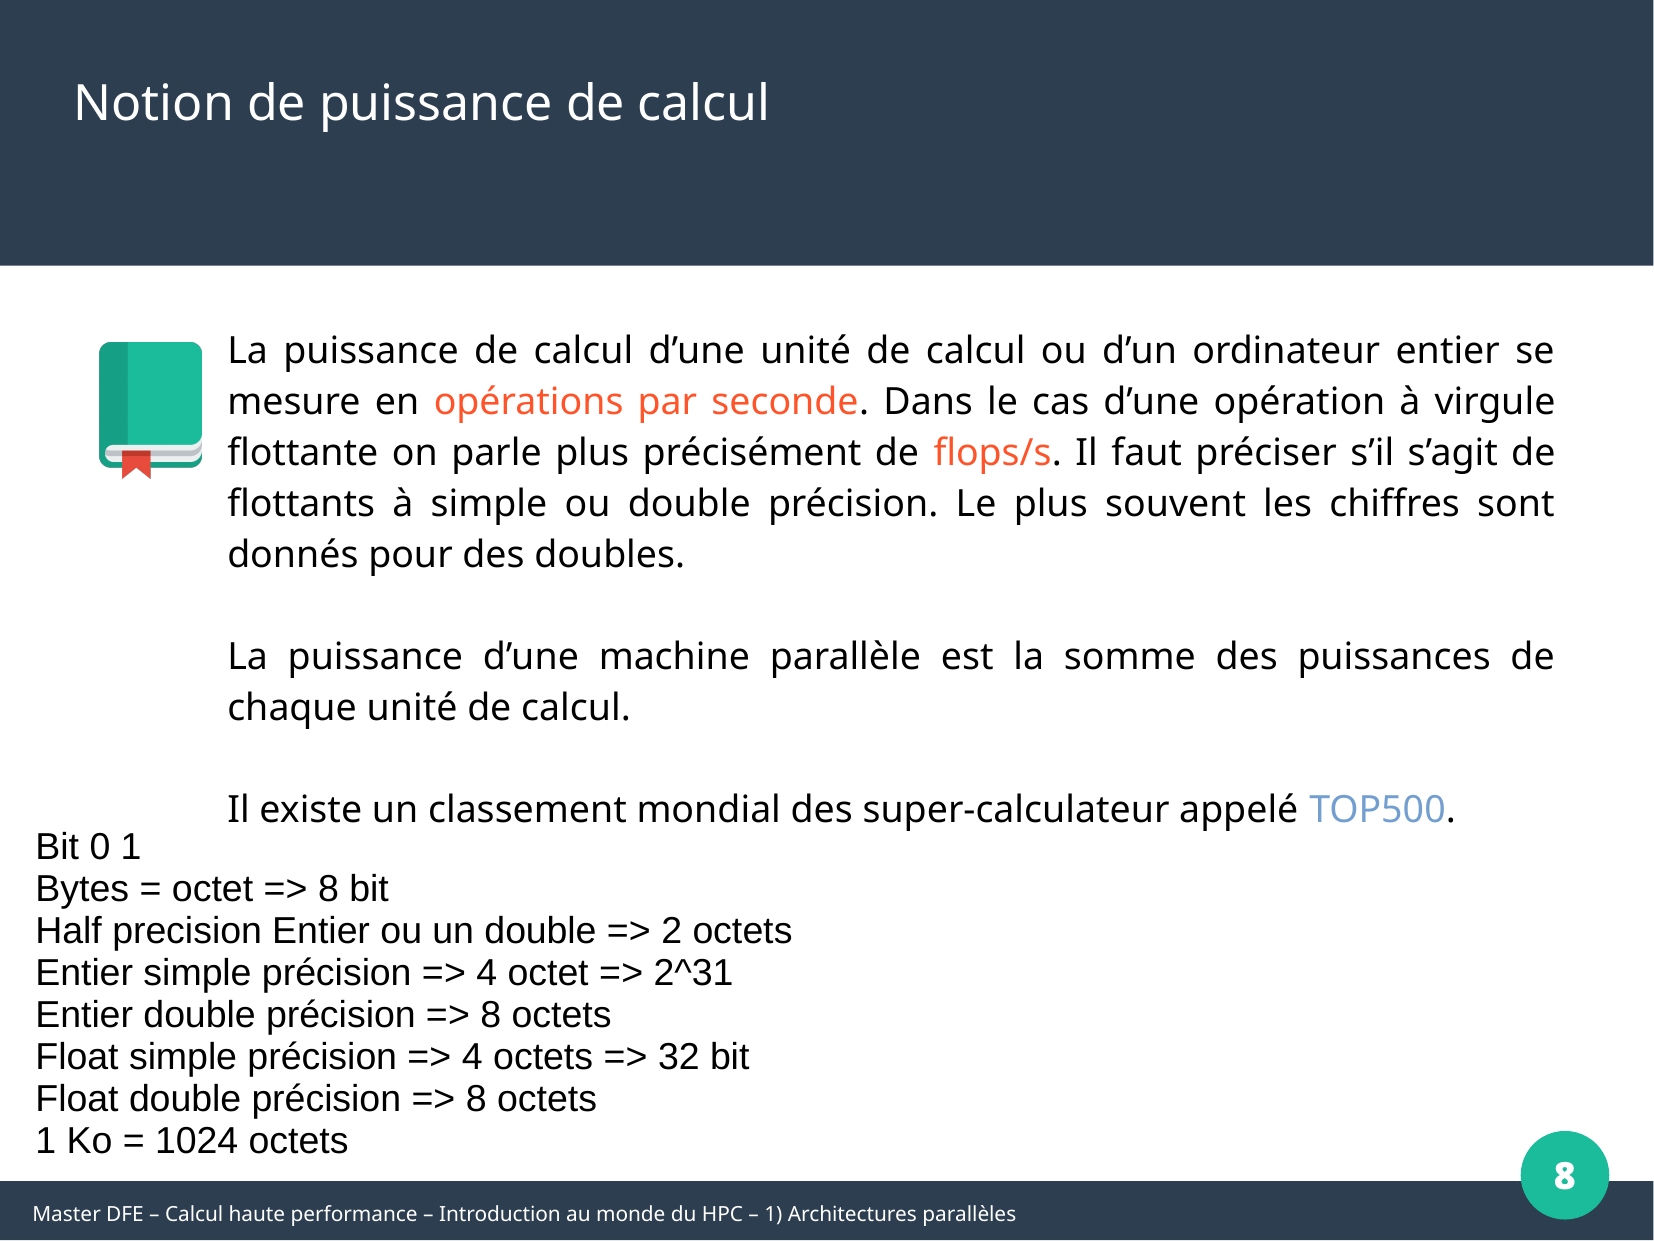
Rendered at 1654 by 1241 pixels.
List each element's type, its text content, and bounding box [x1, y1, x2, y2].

text_box La puissance de calcul d’une unité de calcul ou d’un ordinateur entier se mesure en opérations par seconde. Dans le cas d’une opération à virgule flottante on parle plus précisément de flops/s. Il faut préciser s’il s’agit de flottants à simple ou double précision. Le plus souvent les chiffres sont donnés pour des doubles. La puissance d’une machine parallèle est la somme des puissances de chaque unité de calcul. Il existe un classement mondial des super-calculateur appelé TOP500. [212, 315, 1571, 788]
text_box Notion de puissance de calcul [59, 59, 1630, 142]
text_box Bit 0 1 Bytes = octet => 8 bit Half precision Entier ou un double => 2 octets Entier simple précision => 4 octet => 2^31 Entier double précision => 8 octets Float simple précision => 4 octets => 32 bit Float double précision => 8 octets 1 Ko = 1024 octets [20, 818, 1356, 1170]
text_box Master DFE – Calcul haute performance – Introduction au monde du HPC – 1) Architectures parallèles [17, 1191, 1436, 1235]
picture [82, 342, 219, 479]
